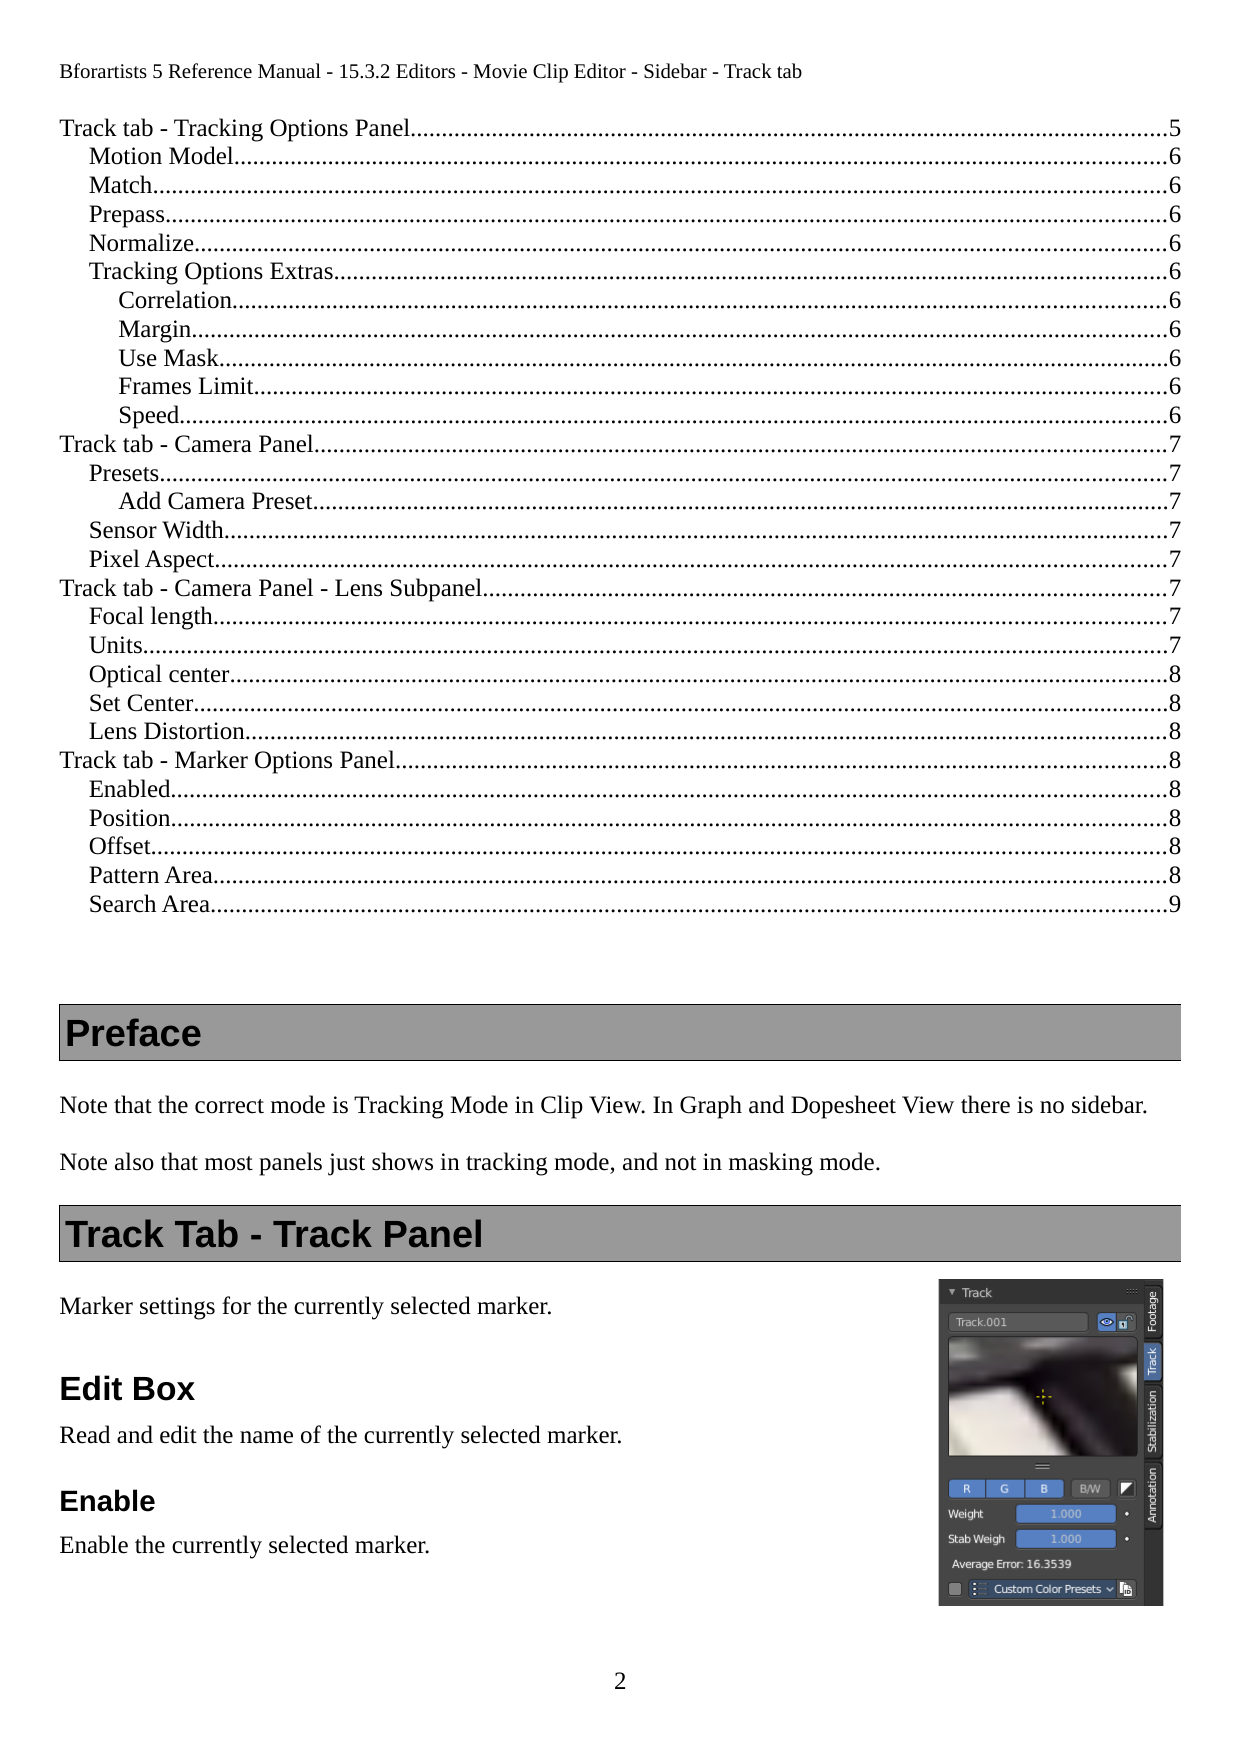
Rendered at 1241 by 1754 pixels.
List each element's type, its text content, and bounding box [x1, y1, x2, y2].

text Match 6 [88, 170, 1181, 199]
text Set Center 8 [88, 688, 1181, 716]
subtitle Enable [59, 1484, 938, 1518]
text Read and edit the name of the currently selected marker. [59, 1420, 938, 1449]
text Offset 8 [88, 831, 1181, 860]
text Note also that most panels just shows in tracking mode, and not in masking mode. [59, 1147, 1181, 1176]
text Normalize 6 [88, 228, 1181, 256]
subtitle [1164, 1484, 1181, 1518]
text Search Area 9 [88, 889, 1181, 918]
text Track tab - Camera Panel 7 [59, 429, 1181, 458]
picture [938, 1279, 1164, 1606]
text Units 7 [88, 630, 1181, 659]
text Enabled 8 [88, 774, 1181, 803]
text Enable the currently selected marker. [59, 1530, 938, 1559]
text Position 8 [88, 803, 1181, 831]
text Focal length 7 [88, 601, 1181, 630]
text Add Camera Preset 7 [118, 486, 1181, 515]
text Track tab - Tracking Options Panel 5 [59, 113, 1181, 141]
subtitle Edit Box [59, 1369, 938, 1408]
text Marker settings for the currently selected marker. [59, 1291, 938, 1348]
text Tracking Options Extras 6 [88, 256, 1181, 285]
text Optical center 8 [88, 659, 1181, 688]
text Speed 6 [118, 400, 1181, 429]
text Presets 7 [88, 458, 1181, 486]
text Pattern Area 8 [88, 860, 1181, 889]
text Track tab - Camera Panel - Lens Subpanel 7 [59, 573, 1181, 601]
text Correlation 6 [118, 285, 1181, 314]
text Sensor Width 7 [88, 515, 1181, 544]
text Pixel Aspect 7 [88, 544, 1181, 573]
text Lens Distortion 8 [88, 716, 1181, 745]
text Use Mask 6 [118, 343, 1181, 371]
text Note that the correct mode is Tracking Mode in Clip View. In Graph and Dopesheet View there is no sidebar. [59, 1090, 1181, 1118]
text Prepass 6 [88, 199, 1181, 228]
text Track tab - Marker Options Panel 8 [59, 745, 1181, 774]
table_header Track Tab - Track Panel [60, 1206, 1181, 1261]
subtitle [1164, 1369, 1181, 1408]
text Motion Model 6 [88, 141, 1181, 170]
text Margin 6 [118, 314, 1181, 343]
table_header Preface [60, 1005, 1181, 1060]
text Frames Limit 6 [118, 371, 1181, 400]
